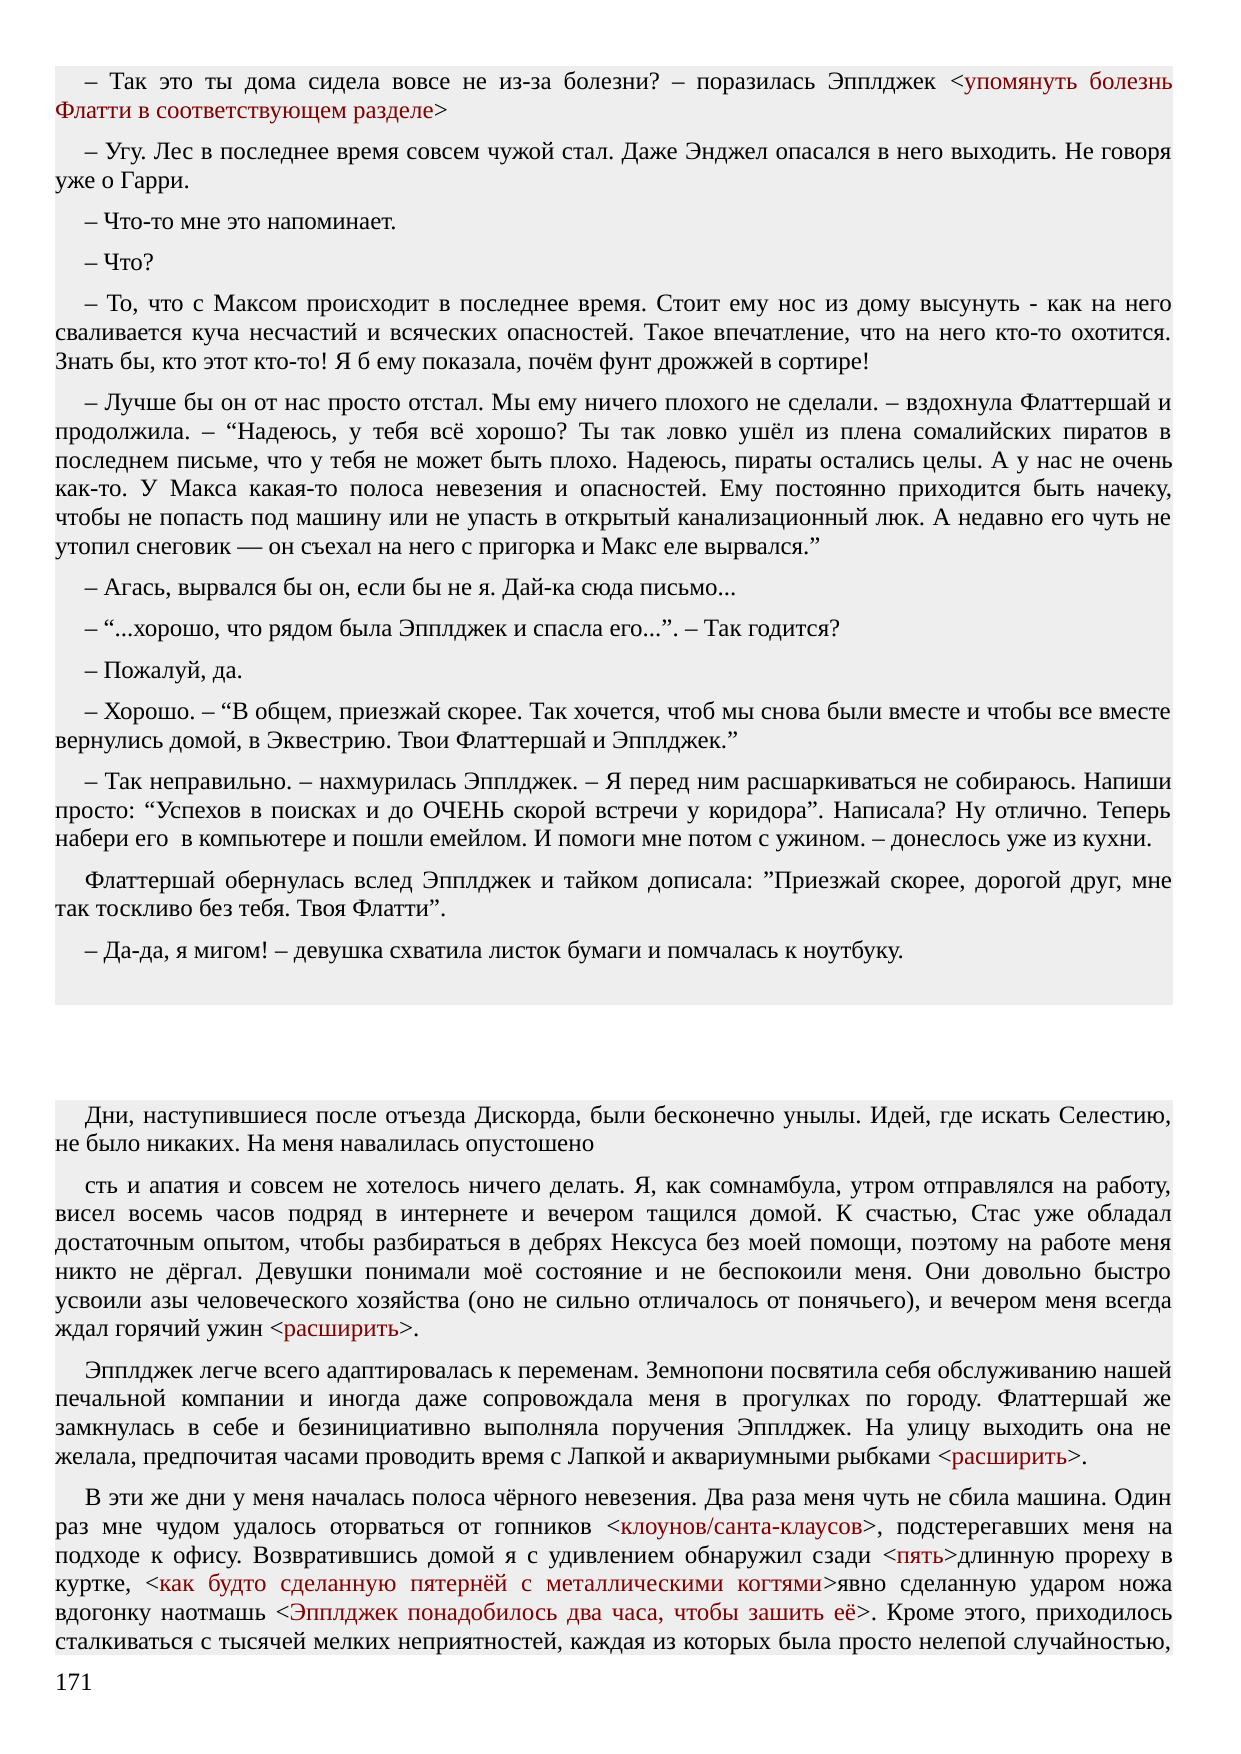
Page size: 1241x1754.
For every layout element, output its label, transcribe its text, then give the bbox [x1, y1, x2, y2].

text Флаттершай обернулась вслед Эпплджек и тайком дописала: ”Приезжай скорее, дорогой друг, мне так тоскливо без тебя. Твоя Флатти”. [55, 865, 1173, 922]
text – “...хорошо, что рядом была Эпплджек и спасла его...”. – Так годится? [55, 613, 1173, 642]
text – Что-то мне это напоминает. [55, 206, 1173, 235]
text – Так неправильно. – нахмурилась Эпплджек. – Я перед ним расшаркиваться не собираюсь. Напиши просто: “Успехов в поисках и до ОЧЕНЬ скорой встречи у коридора”. Написала? Ну отлично. Теперь набери его в компьютере и пошли емейлом. И помоги мне потом с ужином. – донеслось уже из кухни. [55, 766, 1173, 852]
text – Лучше бы он от нас просто отстал. Мы ему ничего плохого не сделали. – вздохнула Флаттершай и продолжила. – “Надеюсь, у тебя всё хорошо? Ты так ловко ушёл из плена сомалийских пиратов в последнем письме, что у тебя не может быть плохо. Надеюсь, пираты остались целы. А у нас не очень как-то. У Макса какая-то полоса невезения и опасностей. Ему постоянно приходится быть начеку, чтобы не попасть под машину или не упасть в открытый канализационный люк. А недавно его чуть не утопил снеговик — он съехал на него с пригорка и Макс еле вырвался.” [55, 387, 1173, 560]
text – Пожалуй, да. [55, 655, 1173, 683]
text – Угу. Лес в последнее время совсем чужой стал. Даже Энджел опасался в него выходить. Не говоря уже о Гарри. [55, 136, 1173, 193]
text – Да-да, я мигом! – девушка схватила листок бумаги и помчалась к ноутбуку. [55, 935, 1173, 963]
text сть и апатия и совсем не хотелось ничего делать. Я, как сомнамбула, утром отправлялся на работу, висел восемь часов подряд в интернете и вечером тащился домой. К счастью, Стас уже обладал достаточным опытом, чтобы разбираться в дебрях Нексуса без моей помощи, поэтому на работе меня никто не дёргал. Девушки понимали моё состояние и не беспокоили меня. Они довольно быстро усвоили азы человеческого хозяйства (оно не сильно отличалось от понячьего), и вечером меня всегда ждал горячий ужин <расширить>. [55, 1170, 1173, 1342]
text – Что? [55, 247, 1173, 276]
text В эти же дни у меня началась полоса чёрного невезения. Два раза меня чуть не сбила машина. Один раз мне чудом удалось оторваться от гопников <клоунов/санта-клаусов>, подстерегавших меня на подходе к офису. Возвратившись домой я с удивлением обнаружил сзади <пять>длинную прореху в куртке, <как будто сделанную пятернёй с металлическими когтями>явно сделанную ударом ножа вдогонку наотмашь <Эпплджек понадобилось два часа, чтобы зашить её>. Кроме этого, приходилось сталкиваться с тысячей мелких неприятностей, каждая из которых была просто нелепой случайностью, [55, 1482, 1173, 1655]
text – Хорошо. – “В общем, приезжай скорее. Так хочется, чтоб мы снова были вместе и чтобы все вместе вернулись домой, в Эквестрию. Твои Флаттершай и Эпплджек.” [55, 696, 1173, 753]
text – Так это ты дома сидела вовсе не из-за болезни? – поразилась Эпплджек <упомянуть болезнь Флатти в соответствующем разделе> [55, 66, 1173, 123]
text – Агась, вырвался бы он, если бы не я. Дай-ка сюда письмо... [55, 572, 1173, 601]
text Дни, наступившиеся после отъезда Дискорда, были бесконечно унылы. Идей, где искать Селестию, не было никаких. На меня навалилась опустошено [55, 1100, 1173, 1157]
text Эпплджек легче всего адаптировалась к переменам. Земнопони посвятила себя обслуживанию нашей печальной компании и иногда даже сопровождала меня в прогулках по городу. Флаттершай же замкнулась в себе и безинициативно выполняла поручения Эпплджек. На улицу выходить она не желала, предпочитая часами проводить время с Лапкой и аквариумными рыбками <расширить>. [55, 1355, 1173, 1470]
text – То, что с Максом происходит в последнее время. Стоит ему нос из дому высунуть - как на него сваливается куча несчастий и всяческих опасностей. Такое впечатление, что на него кто-то охотится. Знать бы, кто этот кто-то! Я б ему показала, почём фунт дрожжей в сортире! [55, 288, 1173, 375]
